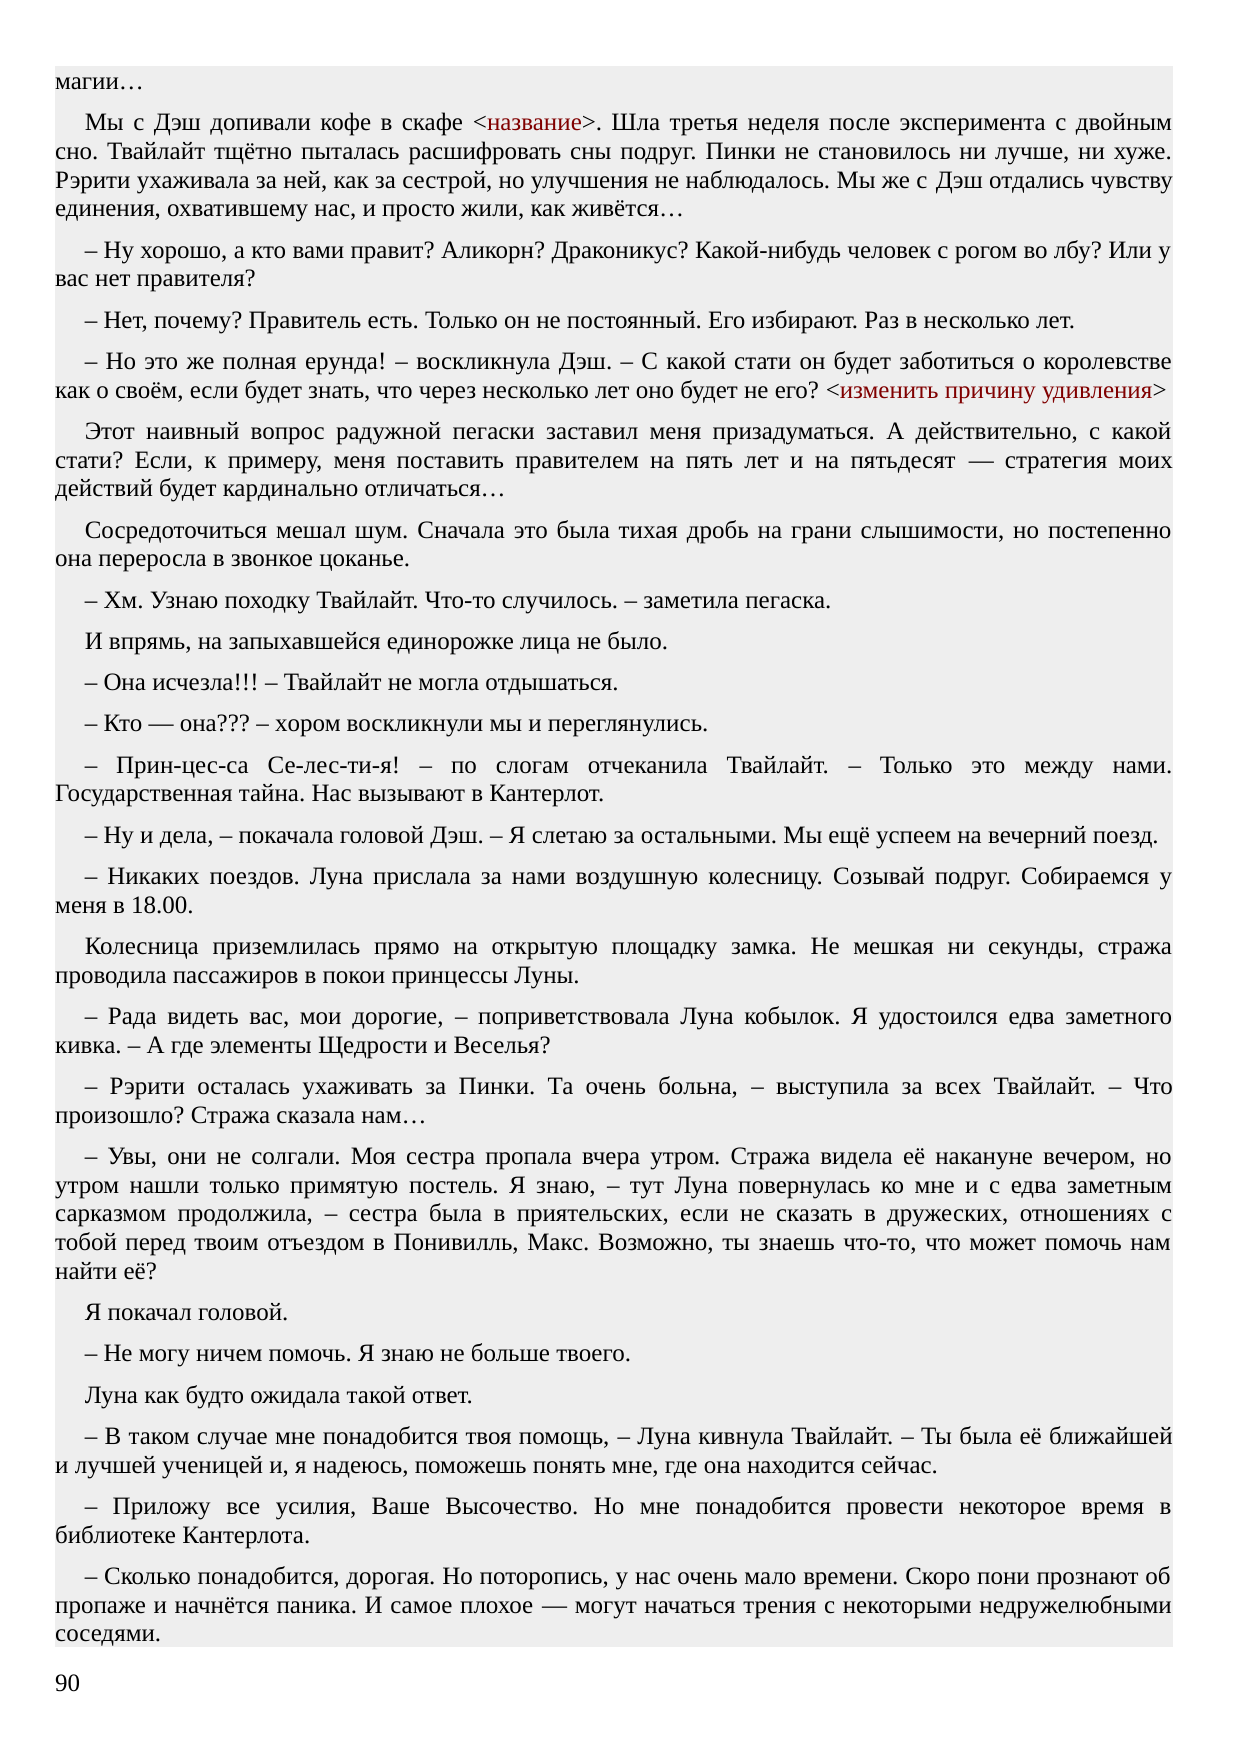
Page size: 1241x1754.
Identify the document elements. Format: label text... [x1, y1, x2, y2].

text – Никаких поездов. Луна прислала за нами воздушную колесницу. Созывай подруг. Собираемся у меня в 18.00. [55, 861, 1173, 918]
text И впрямь, на запыхавшейся единорожке лица не было. [55, 626, 1173, 655]
text Мы с Дэш допивали кофе в cкафе <название>. Шла третья неделя после эксперимента с двойным сно. Твайлайт тщётно пыталась расшифровать сны подруг. Пинки не становилось ни лучше, ни хуже. Рэрити ухаживала за ней, как за сестрой, но улучшения не наблюдалось. Мы же с Дэш отдались чувству единения, охватившему нас, и просто жили, как живётся… [55, 107, 1173, 222]
text Этот наивный вопрос радужной пегаски заставил меня призадуматься. А действительно, с какой стати? Если, к примеру, меня поставить правителем на пять лет и на пятьдесят — стратегия моих действий будет кардинально отличаться… [55, 416, 1173, 502]
text Колесница приземлилась прямо на открытую площадку замка. Не мешкая ни секунды, стража проводила пассажиров в покои принцессы Луны. [55, 931, 1173, 988]
text – Увы, они не солгали. Моя сестра пропала вчера утром. Стража видела её накануне вечером, но утром нашли только примятую постель. Я знаю, – тут Луна повернулась ко мне и с едва заметным сарказмом продолжила, – сестра была в приятельских, если не сказать в дружеских, отношениях с тобой перед твоим отъездом в Понивилль, Макс. Возможно, ты знаешь что-то, что может помочь нам найти её? [55, 1141, 1173, 1285]
text Сосредоточиться мешал шум. Сначала это была тихая дробь на грани слышимости, но постепенно она переросла в звонкое цоканье. [55, 515, 1173, 572]
text – Приложу все усилия, Ваше Высочество. Но мне понадобится провести некоторое время в библиотеке Кантерлота. [55, 1491, 1173, 1548]
text – Хм. Узнаю походку Твайлайт. Что-то случилось. – заметила пегаска. [55, 585, 1173, 613]
text – Ну хорошо, а кто вами правит? Аликорн? Драконикус? Какой-нибудь человек с рогом во лбу? Или у вас нет правителя? [55, 235, 1173, 292]
text – Нет, почему? Правитель есть. Только он не постоянный. Его избирают. Раз в несколько лет. [55, 305, 1173, 333]
text – Кто — она??? – хором воскликнули мы и переглянулись. [55, 708, 1173, 737]
text – Рэрити осталась ухаживать за Пинки. Та очень больна, – выступила за всех Твайлайт. – Что произошло? Стража сказала нам… [55, 1071, 1173, 1128]
text Луна как будто ожидала такой ответ. [55, 1380, 1173, 1408]
text – Не могу ничем помочь. Я знаю не больше твоего. [55, 1338, 1173, 1367]
text Я покачал головой. [55, 1297, 1173, 1326]
text – Она исчезла!!! – Твайлайт не могла отдышаться. [55, 667, 1173, 696]
text – Прин-цес-са Се-лес-ти-я! – по слогам отчеканила Твайлайт. – Только это между нами. Государственная тайна. Нас вызывают в Кантерлот. [55, 750, 1173, 807]
text – Рада видеть вас, мои дорогие, – поприветствовала Луна кобылок. Я удостоился едва заметного кивка. – А где элементы Щедрости и Веселья? [55, 1001, 1173, 1058]
text – Ну и дела, – покачала головой Дэш. – Я слетаю за остальными. Мы ещё успеем на вечерний поезд. [55, 820, 1173, 848]
text – Сколько понадобится, дорогая. Но поторопись, у нас очень мало времени. Скоро пони прознают об пропаже и начнётся паника. И самое плохое — могут начаться трения с некоторыми недружелюбными соседями. [55, 1561, 1173, 1647]
text магии… [55, 66, 1173, 95]
text – В таком случае мне понадобится твоя помощь, – Луна кивнула Твайлайт. – Ты была её ближайшей и лучшей ученицей и, я надеюсь, поможешь понять мне, где она находится сейчас. [55, 1421, 1173, 1478]
text – Но это же полная ерунда! – воскликнула Дэш. – С какой стати он будет заботиться о королевстве как о своём, если будет знать, что через несколько лет оно будет не его? <изменить причину удивления> [55, 346, 1173, 403]
